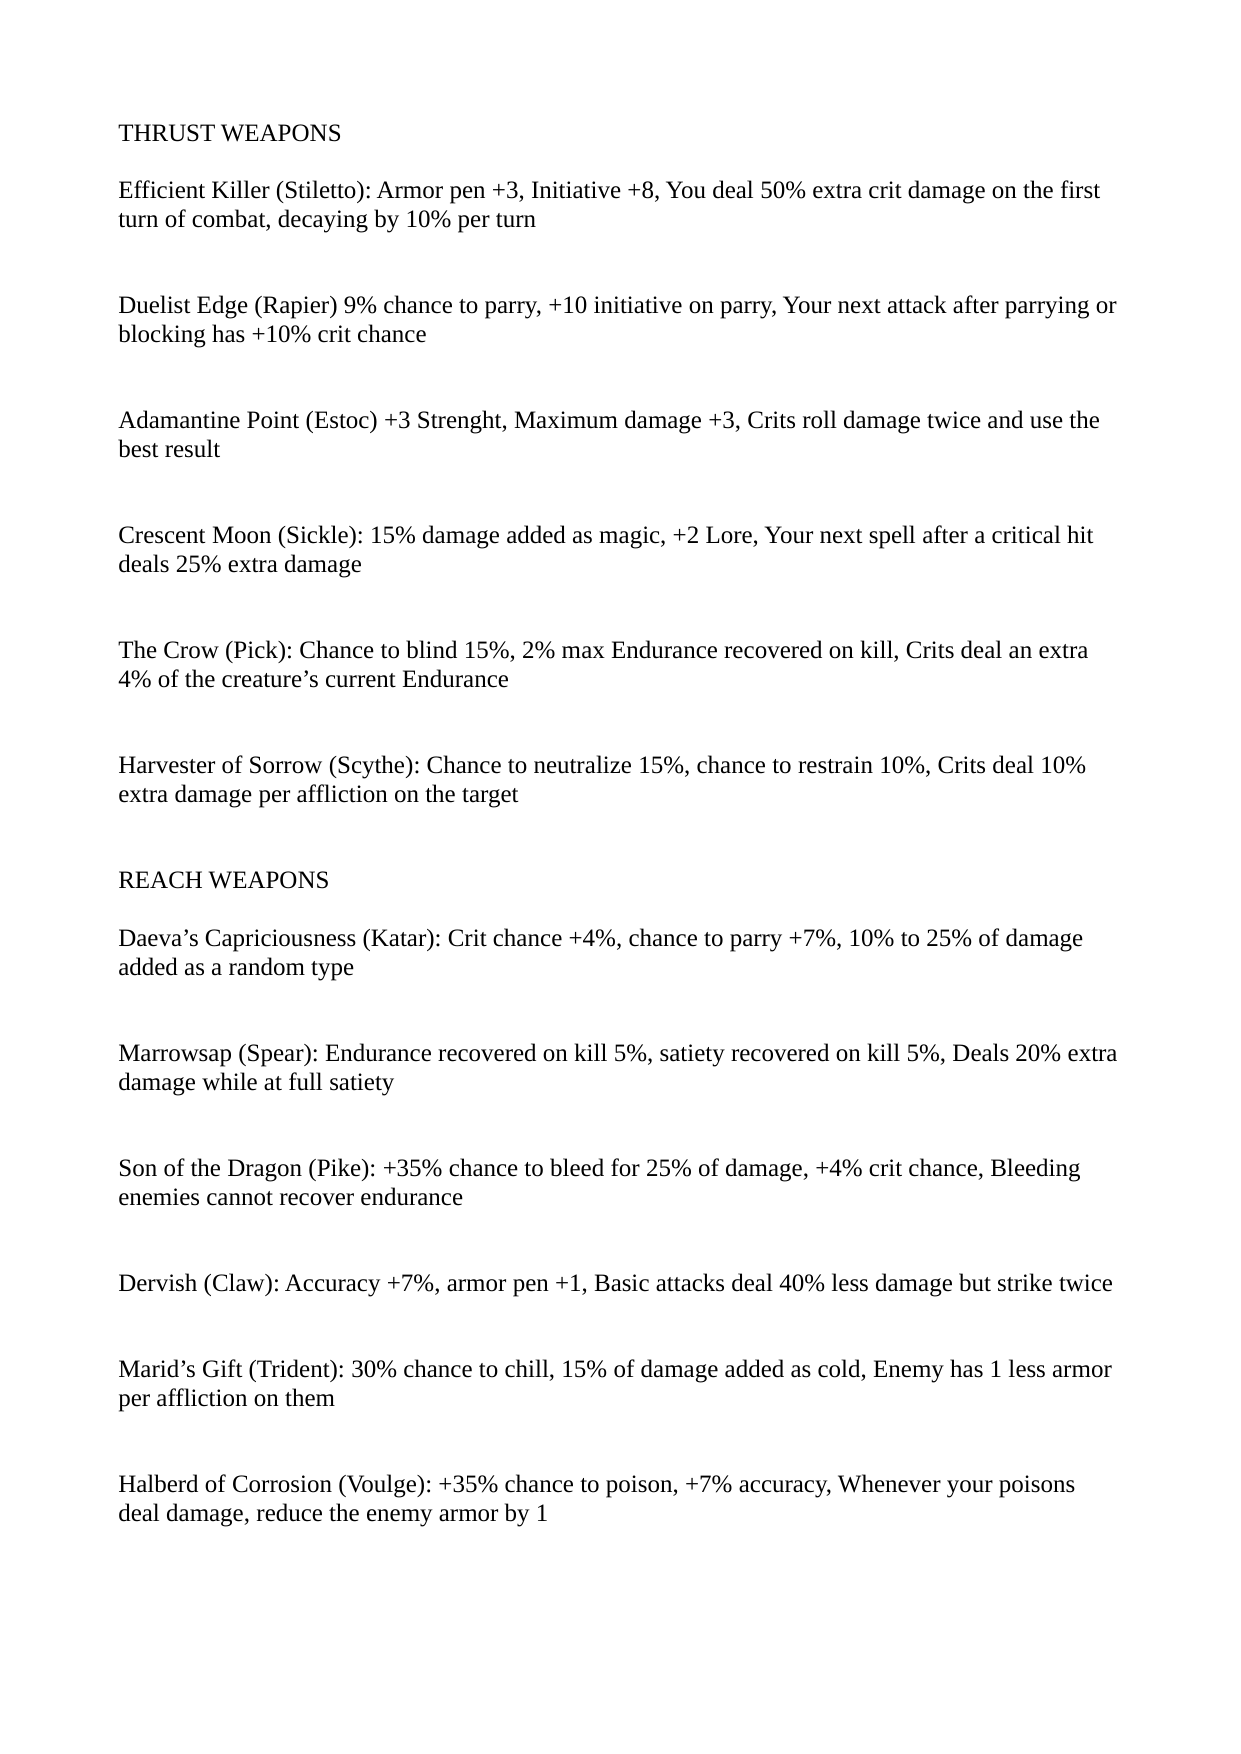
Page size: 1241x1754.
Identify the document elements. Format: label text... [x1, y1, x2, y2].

text Crescent Moon (Sickle): 15% damage added as magic, +2 Lore, Your next spell after a critical hit deals 25% extra damage [118, 521, 1122, 578]
text The Crow (Pick): Chance to blind 15%, 2% max Endurance recovered on kill, Crits deal an extra 4% of the creature’s current Endurance [118, 636, 1122, 693]
text REACH WEAPONS [118, 866, 1122, 894]
text Halberd of Corrosion (Voulge): +35% chance to poison, +7% accuracy, Whenever your poisons deal damage, reduce the enemy armor by 1 [118, 1469, 1122, 1527]
text Adamantine Point (Estoc) +3 Strenght, Maximum damage +3, Crits roll damage twice and use the best result [118, 406, 1122, 463]
text THRUST WEAPONS Efficient Killer (Stiletto): Armor pen +3, Initiative +8, You deal 50% extra crit damage on the first turn of combat, decaying by 10% per turn [118, 118, 1122, 233]
text Daeva’s Capriciousness (Katar): Crit chance +4%, chance to parry +7%, 10% to 25% of damage added as a random type [118, 923, 1122, 981]
text Marrowsap (Spear): Endurance recovered on kill 5%, satiety recovered on kill 5%, Deals 20% extra damage while at full satiety [118, 1038, 1122, 1096]
text Harvester of Sorrow (Scythe): Chance to neutralize 15%, chance to restrain 10%, Crits deal 10% extra damage per affliction on the target [118, 751, 1122, 808]
text Marid’s Gift (Trident): 30% chance to chill, 15% of damage added as cold, Enemy has 1 less armor per affliction on them [118, 1354, 1122, 1412]
text Son of the Dragon (Pike): +35% chance to bleed for 25% of damage, +4% crit chance, Bleeding enemies cannot recover endurance [118, 1153, 1122, 1211]
text Duelist Edge (Rapier) 9% chance to parry, +10 initiative on parry, Your next attack after parrying or blocking has +10% crit chance [118, 291, 1122, 348]
text Dervish (Claw): Accuracy +7%, armor pen +1, Basic attacks deal 40% less damage but strike twice [118, 1268, 1122, 1297]
